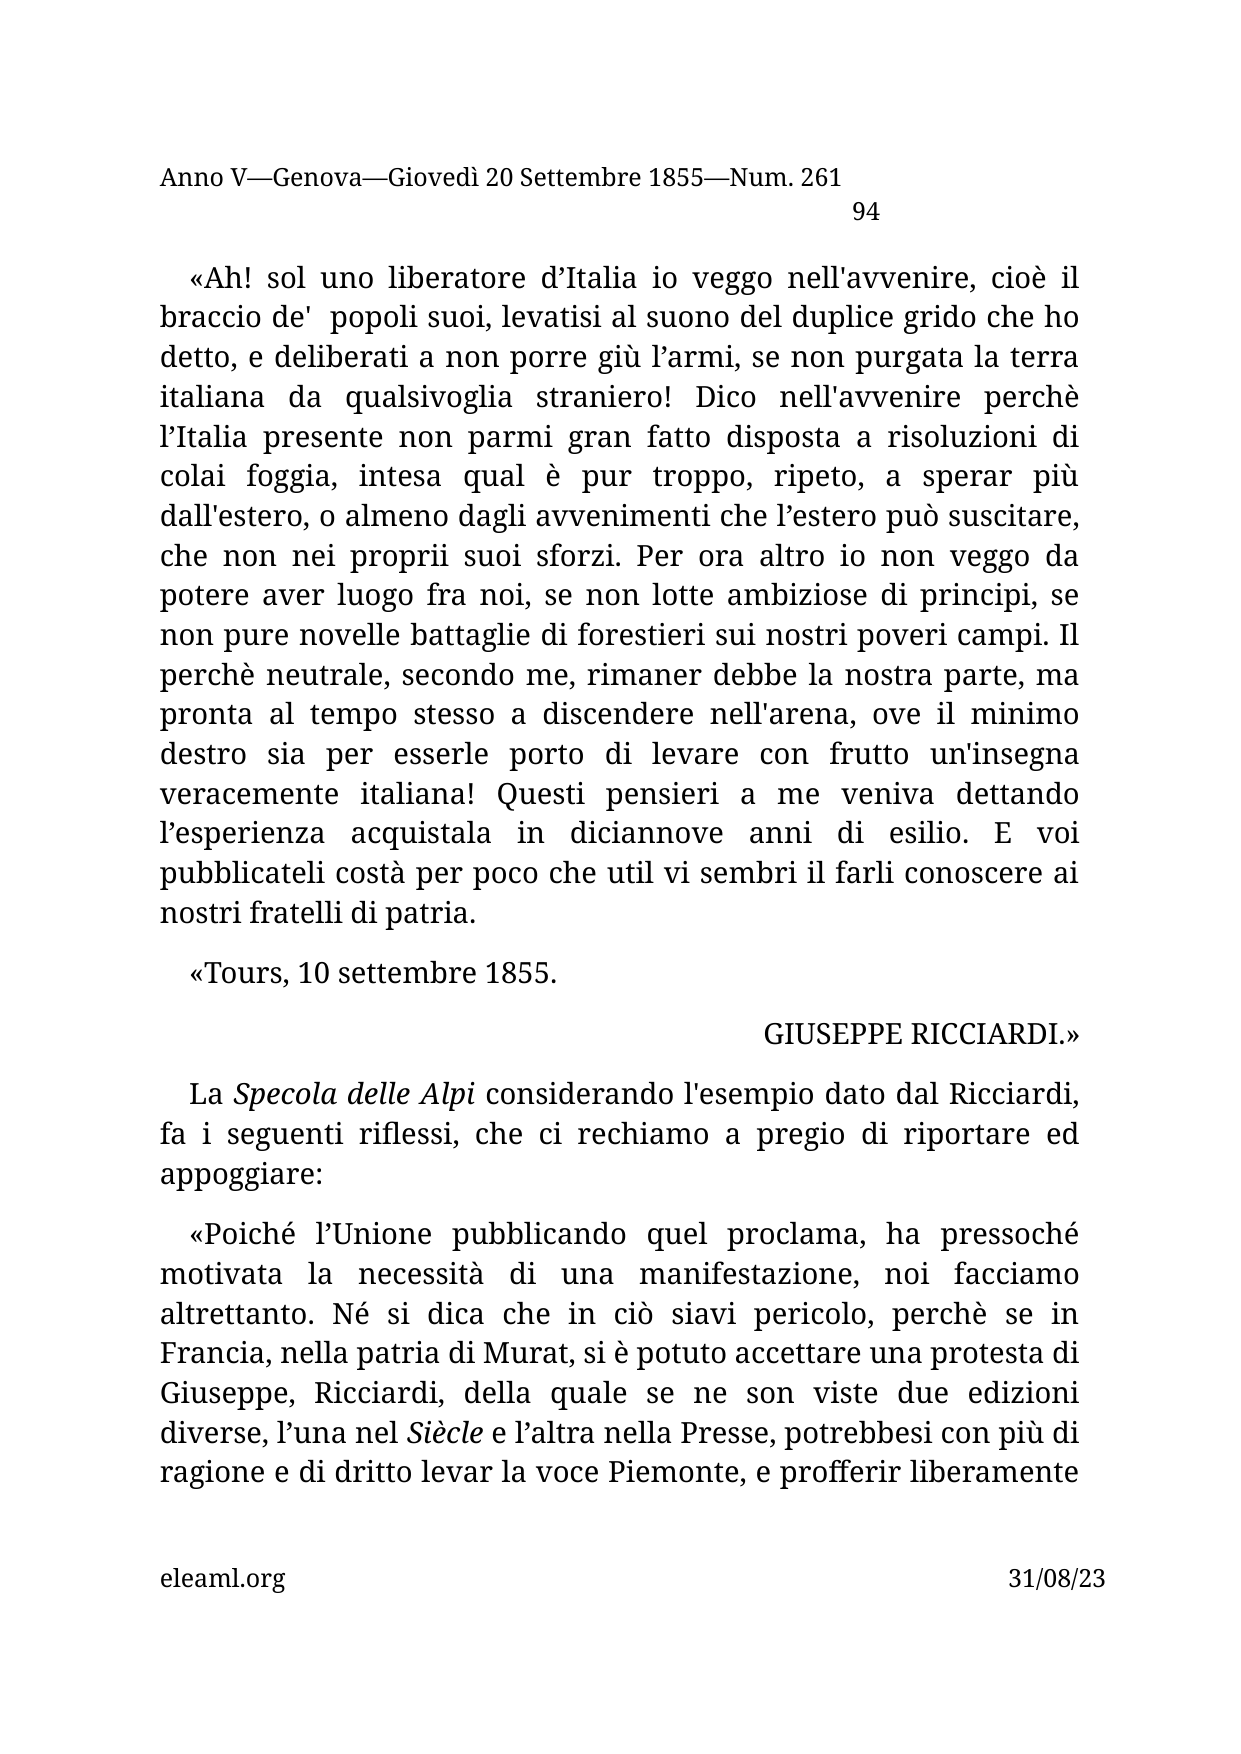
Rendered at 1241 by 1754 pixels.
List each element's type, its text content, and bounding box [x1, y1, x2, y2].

text GIUSEPPE RICCIARDI.» [159, 1013, 1081, 1053]
text La Specola delle Alpi considerando l'esempio dato dal Ricciardi, fa i seguenti riflessi, che ci rechiamo a pregio di riportare ed appoggiare: [159, 1074, 1081, 1193]
text «Tours, 10 settembre 1855. [159, 953, 1081, 992]
text «Ah! sol uno liberatore d’Italia io veggo nell'avvenire, cioè il braccio de' popoli suoi, levatisi al suono del duplice grido che ho detto, e deliberati a non porre giù l’armi, se non purgata la terra italiana da qualsivoglia straniero! Dico nell'avvenire perchè l’Italia presente non parmi gran fatto disposta a risoluzioni di colai foggia, intesa qual è pur troppo, ripeto, a sperar più dall'estero, o almeno dagli avvenimenti che l’estero può suscitare, che non nei proprii suoi sforzi. Per ora altro io non veggo da potere aver luogo fra noi, se non lotte ambiziose di principi, se non pure novelle battaglie di forestieri sui nostri poveri campi. Il perchè neutrale, secondo me, rimaner debbe la nostra parte, ma pronta al tempo stesso a discendere nell'arena, ove il minimo destro sia per esserle porto di levare con frutto un'insegna veracemente italiana! Questi pensieri a me veniva dettando l’esperienza acquistala in diciannove anni di esilio. E voi pubblicateli costà per poco che util vi sembri il farli conoscere ai nostri fratelli di patria. [159, 257, 1081, 932]
text «Poiché l’Unione pubblicando quel proclama, ha pressoché motivata la necessità di una manifestazione, noi facciamo altrettanto. Né si dica che in ciò siavi pericolo, perchè se in Francia, nella patria di Murat, si è potuto accettare una protesta di Giuseppe, Ricciardi, della quale se ne son viste due edizioni diverse, l’una nel Siècle e l’altra nella Presse, potrebbesi con più di ragione e di dritto levar la voce Piemonte, e profferir liberamente [159, 1213, 1081, 1491]
